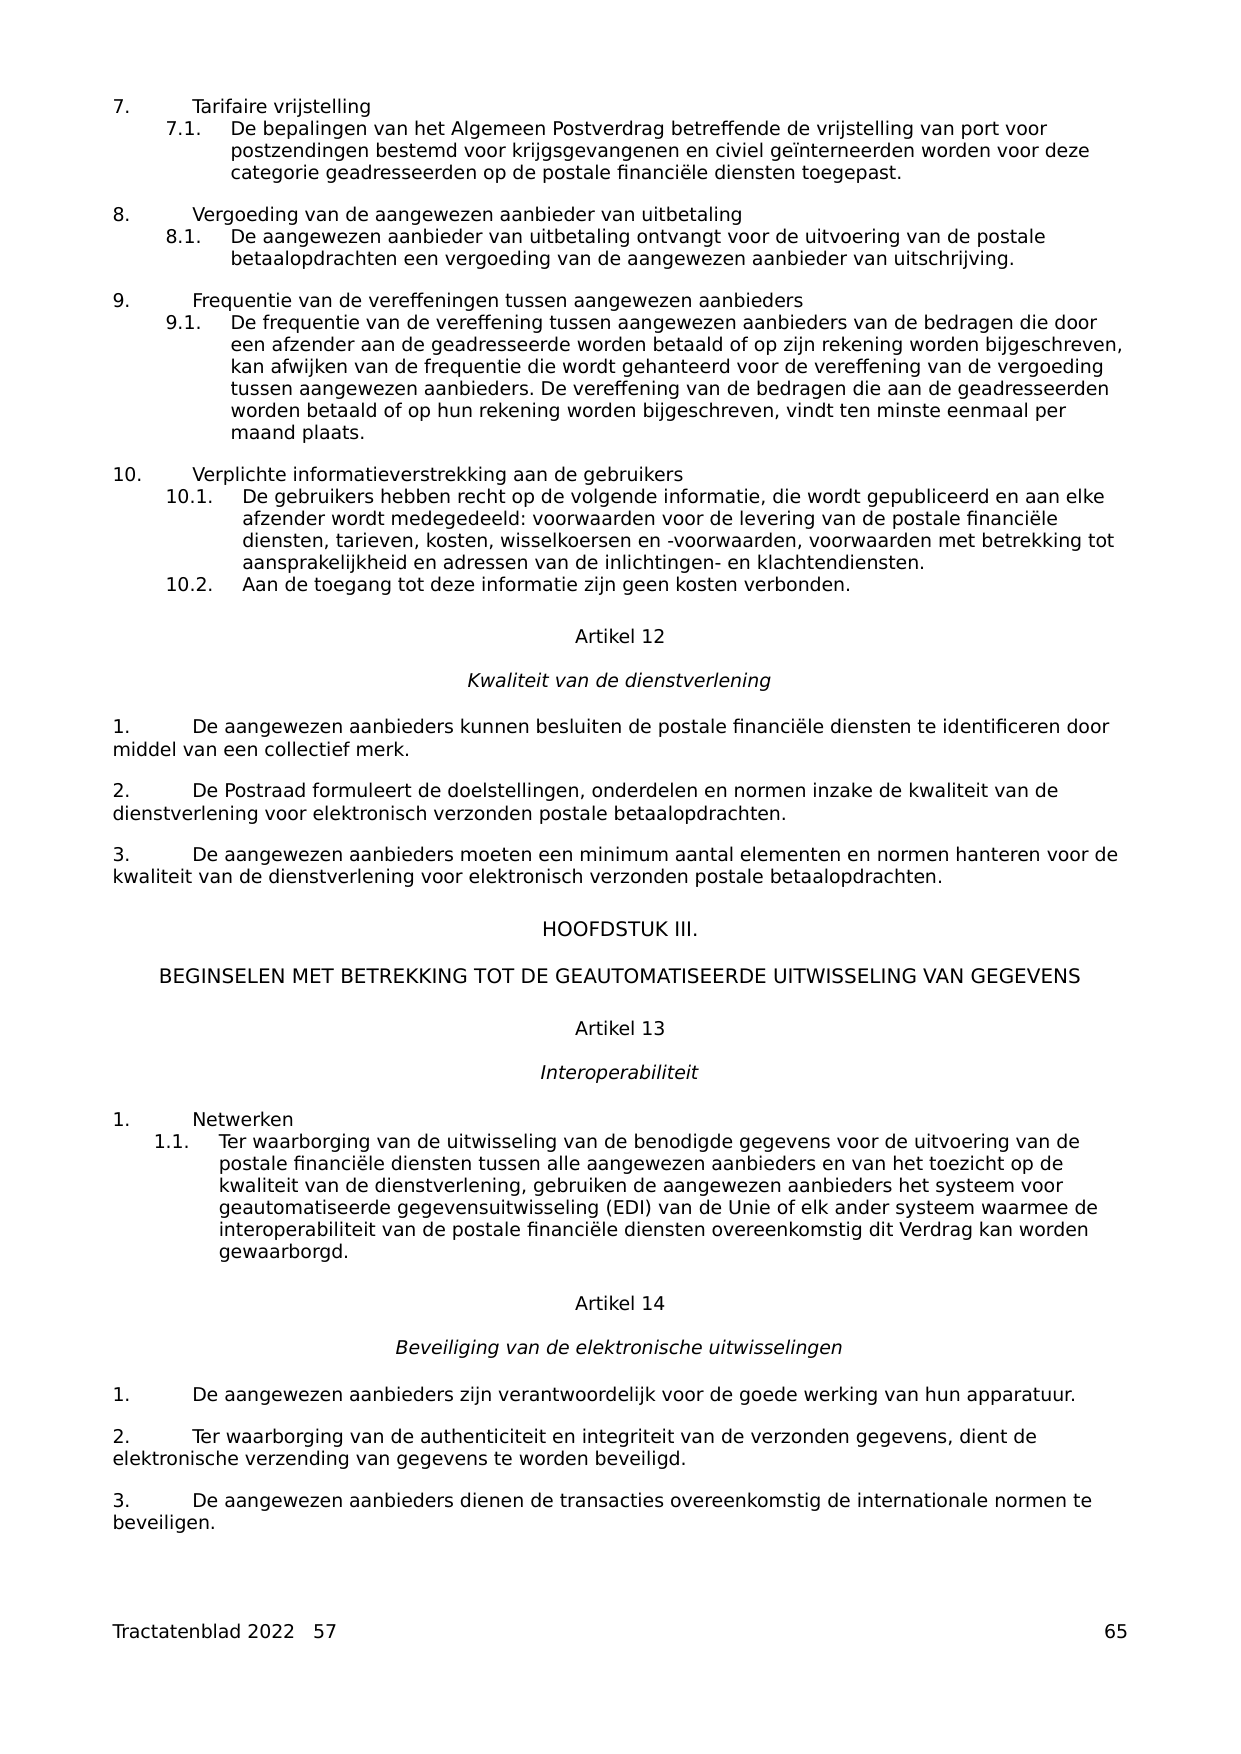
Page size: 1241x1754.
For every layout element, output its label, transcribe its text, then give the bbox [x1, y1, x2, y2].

text 1. De aangewezen aanbieders zijn verantwoordelijk voor de goede werking van hun apparatuur. [112, 1384, 1128, 1406]
subtitle Artikel 12 Kwaliteit van de dienstverlening [112, 626, 1128, 691]
text 8. Vergoeding van de aangewezen aanbieder van uitbetaling [112, 204, 1128, 226]
subtitle Artikel 14 Beveiliging van de elektronische uitwisselingen [112, 1293, 1128, 1359]
subtitle Artikel 13 Interoperabiliteit [112, 1018, 1128, 1084]
text 1. Netwerken [112, 1109, 1128, 1131]
text 7. Tarifaire vrijstelling [112, 96, 1128, 118]
text 2. De Postraad formuleert de doelstellingen, onderdelen en normen inzake de kwaliteit van de dienstverlening voor elektronisch verzonden postale betaalopdrachten. [112, 780, 1128, 824]
text 2. Ter waarborging van de authenticiteit en integriteit van de verzonden gegevens, dient de elektronische verzending van gegevens te worden beveiligd. [112, 1426, 1128, 1470]
text 10.2. Aan de toegang tot deze informatie zijn geen kosten verbonden. [165, 573, 1128, 596]
text 9.1. De frequentie van de vereffening tussen aangewezen aanbieders van de bedragen die door een afzender aan de geadresseerde worden betaald of op zijn rekening worden bijgeschreven, kan afwijken van de frequentie die wordt gehanteerd voor de vereffening van de vergoeding tussen aangewezen aanbieders. De vereffening van de bedragen die aan de geadresseerden worden betaald of op hun rekening worden bijgeschreven, vindt ten minste eenmaal per maand plaats. [165, 312, 1128, 444]
text 9. Frequentie van de vereffeningen tussen aangewezen aanbieders [112, 290, 1128, 312]
text 10. Verplichte informatieverstrekking aan de gebruikers [112, 464, 1128, 486]
text 1.1. Ter waarborging van de uitwisseling van de benodigde gegevens voor de uitvoering van de postale financiële diensten tussen alle aangewezen aanbieders en van het toezicht op de kwaliteit van de dienstverlening, gebruiken de aangewezen aanbieders het systeem voor geautomatiseerde gegevensuitwisseling (EDI) van de Unie of elk ander systeem waarmee de interoperabiliteit van de postale financiële diensten overeenkomstig dit Verdrag kan worden gewaarborgd. [153, 1131, 1128, 1263]
text 8.1. De aangewezen aanbieder van uitbetaling ontvangt voor de uitvoering van de postale betaalopdrachten een vergoeding van de aangewezen aanbieder van uitschrijving. [165, 226, 1128, 270]
text 3. De aangewezen aanbieders dienen de transacties overeenkomstig de internationale normen te beveiligen. [112, 1490, 1128, 1534]
subtitle HOOFDSTUK III. BEGINSELEN MET BETREKKING TOT DE GEAUTOMATISEERDE UITWISSELING VAN GEGEVENS [112, 918, 1128, 988]
text 3. De aangewezen aanbieders moeten een minimum aantal elementen en normen hanteren voor de kwaliteit van de dienstverlening voor elektronisch verzonden postale betaalopdrachten. [112, 844, 1128, 888]
text 1. De aangewezen aanbieders kunnen besluiten de postale financiële diensten te identificeren door middel van een collectief merk. [112, 716, 1128, 760]
text 7.1. De bepalingen van het Algemeen Postverdrag betreffende de vrijstelling van port voor postzendingen bestemd voor krijgsgevangenen en civiel geïnterneerden worden voor deze categorie geadresseerden op de postale financiële diensten toegepast. [165, 118, 1128, 184]
text 10.1. De gebruikers hebben recht op de volgende informatie, die wordt gepubliceerd en aan elke afzender wordt medegedeeld: voorwaarden voor de levering van de postale financiële diensten, tarieven, kosten, wisselkoersen en -voorwaarden, voorwaarden met betrekking tot aansprakelijkheid en adressen van de inlichtingen- en klachtendiensten. [165, 486, 1128, 573]
